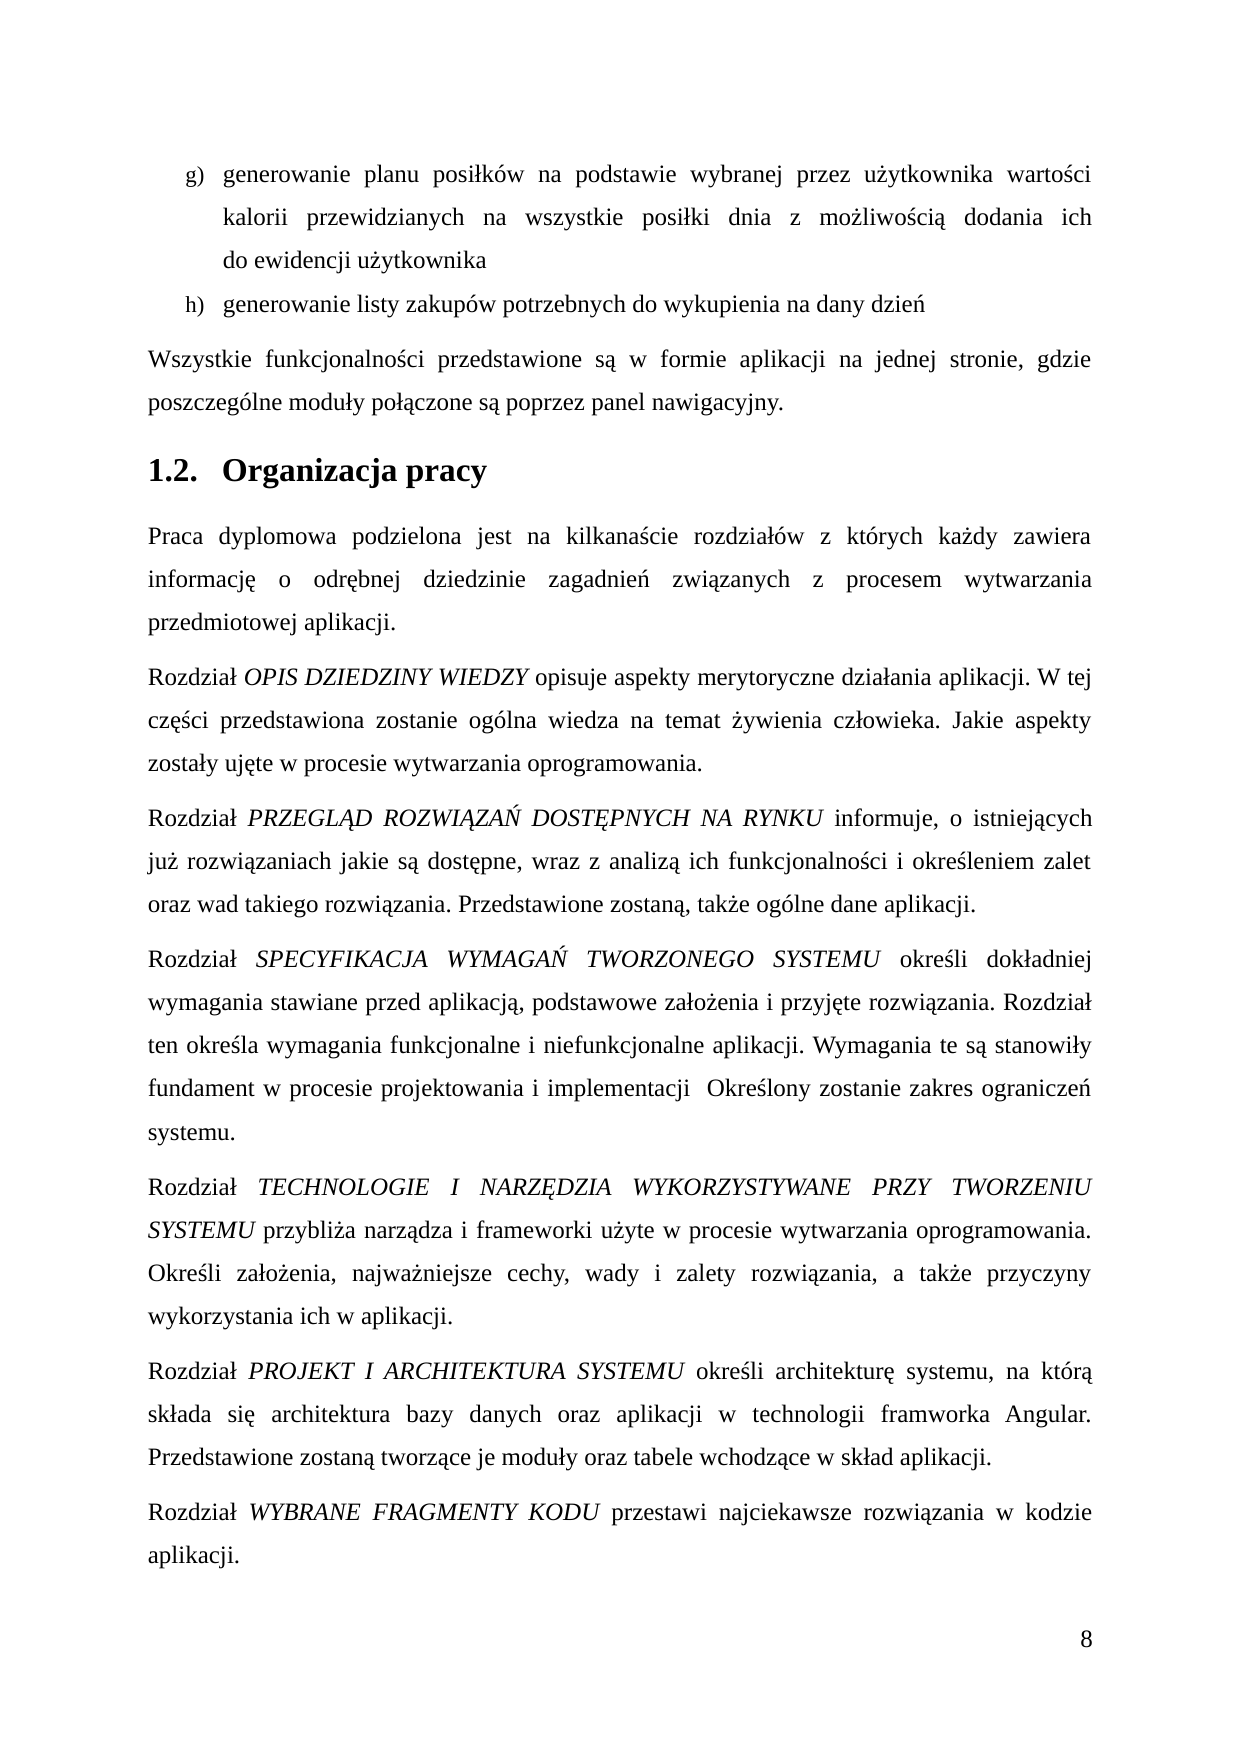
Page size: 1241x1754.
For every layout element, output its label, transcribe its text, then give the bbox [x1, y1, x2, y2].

text Rozdział WYBRANE FRAGMENTY KODU przestawi najciekawsze rozwiązania w kodzie aplikacji. [148, 1497, 1092, 1569]
text Rozdział SPECYFIKACJA WYMAGAŃ TWORZONEGO SYSTEMU określi dokładniej wymagania stawiane przed aplikacją, podstawowe założenia i przyjęte rozwiązania. Rozdział ten określa wymagania funkcjonalne i niefunkcjonalne aplikacji. Wymagania te są stanowiły fundament w procesie projektowania i implementacji Określony zostanie zakres ograniczeń systemu. [148, 944, 1092, 1145]
text Praca dyplomowa podzielona jest na kilkanaście rozdziałów z których każdy zawiera informację o odrębnej dziedzinie zagadnień związanych z procesem wytwarzania przedmiotowej aplikacji. [148, 521, 1092, 636]
list generowanie planu posiłków na podstawie wybranej przez użytkownika wartości kalorii przewidzianych na wszystkie posiłki dnia z możliwością dodania ich do ewidencji użytkownika [185, 159, 1092, 274]
subtitle Organizacja pracy [148, 451, 1092, 489]
text Rozdział PROJEKT I ARCHITEKTURA SYSTEMU określi architekturę systemu, na którą składa się architektura bazy danych oraz aplikacji w technologii framworka Angular. Przedstawione zostaną tworzące je moduły oraz tabele wchodzące w skład aplikacji. [148, 1356, 1092, 1471]
text Wszystkie funkcjonalności przedstawione są w formie aplikacji na jednej stronie, gdzie poszczególne moduły połączone są poprzez panel nawigacyjny. [148, 344, 1092, 416]
text Rozdział OPIS DZIEDZINY WIEDZY opisuje aspekty merytoryczne działania aplikacji. W tej części przedstawiona zostanie ogólna wiedza na temat żywienia człowieka. Jakie aspekty zostały ujęte w procesie wytwarzania oprogramowania. [148, 662, 1092, 777]
text Rozdział PRZEGLĄD ROZWIĄZAŃ DOSTĘPNYCH NA RYNKU informuje, o istniejących już rozwiązaniach jakie są dostępne, wraz z analizą ich funkcjonalności i określeniem zalet oraz wad takiego rozwiązania. Przedstawione zostaną, także ogólne dane aplikacji. [148, 803, 1092, 918]
text Rozdział TECHNOLOGIE I NARZĘDZIA WYKORZYSTYWANE PRZY TWORZENIU SYSTEMU przybliża narządza i frameworki użyte w procesie wytwarzania oprogramowania. Określi założenia, najważniejsze cechy, wady i zalety rozwiązania, a także przyczyny wykorzystania ich w aplikacji. [148, 1172, 1092, 1330]
list generowanie listy zakupów potrzebnych do wykupienia na dany dzień [185, 289, 1092, 317]
